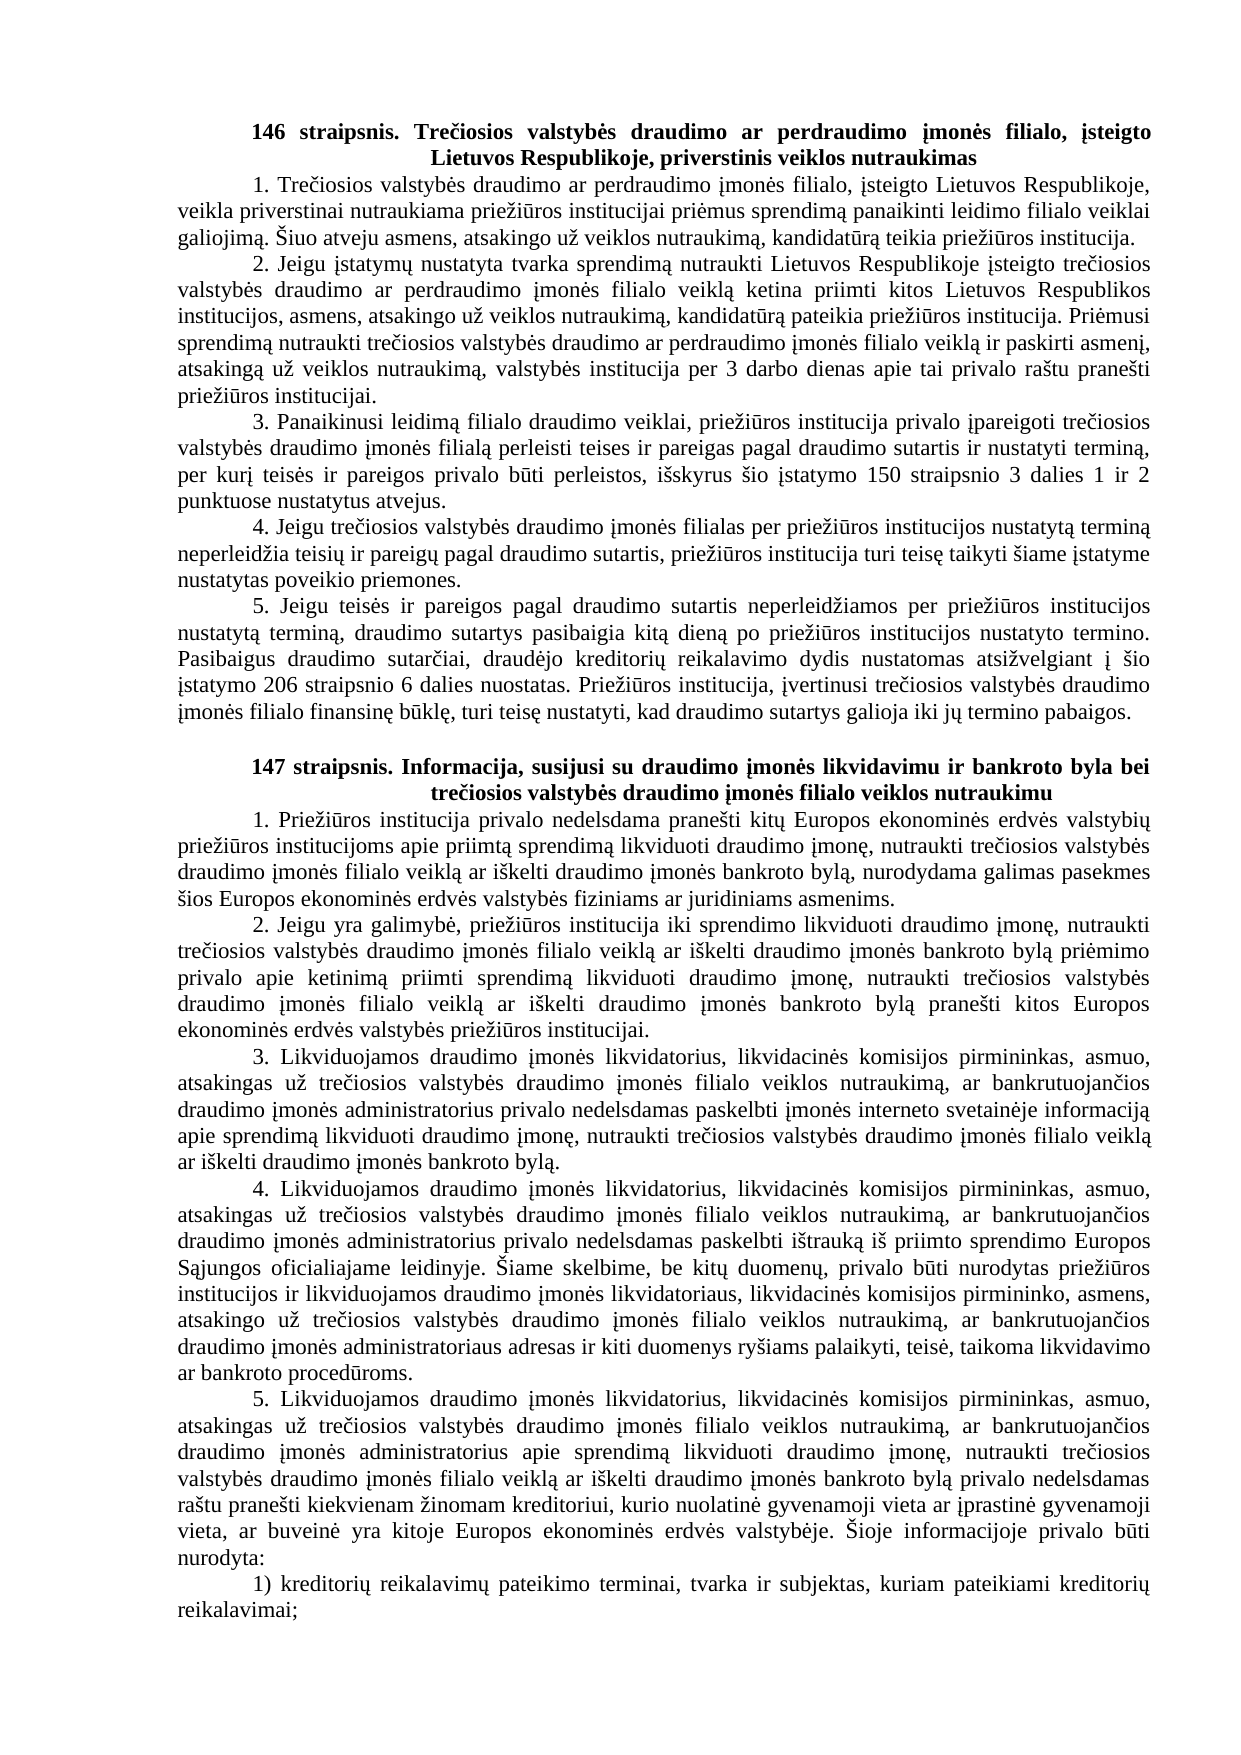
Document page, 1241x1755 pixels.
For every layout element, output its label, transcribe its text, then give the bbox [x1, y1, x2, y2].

text 3. Likviduojamos draudimo įmonės likvidatorius, likvidacinės komisijos pirmininkas, asmuo, atsakingas už trečiosios valstybės draudimo įmonės filialo veiklos nutraukimą, ar bankrutuojančios draudimo įmonės administratorius privalo nedelsdamas paskelbti įmonės interneto svetainėje informaciją apie sprendimą likviduoti draudimo įmonę, nutraukti trečiosios valstybės draudimo įmonės filialo veiklą ar iškelti draudimo įmonės bankroto bylą. [177, 1043, 1152, 1175]
text 3. Panaikinusi leidimą filialo draudimo veiklai, priežiūros institucija privalo įpareigoti trečiosios valstybės draudimo įmonės filialą perleisti teises ir pareigas pagal draudimo sutartis ir nustatyti terminą, per kurį teisės ir pareigos privalo būti perleistos, išskyrus šio įstatymo 150 straipsnio 3 dalies 1 ir 2 punktuose nustatytus atvejus. [177, 408, 1152, 513]
text 2. Jeigu įstatymų nustatyta tvarka sprendimą nutraukti Lietuvos Respublikoje įsteigto trečiosios valstybės draudimo ar perdraudimo įmonės filialo veiklą ketina priimti kitos Lietuvos Respublikos institucijos, asmens, atsakingo už veiklos nutraukimą, kandidatūrą pateikia priežiūros institucija. Priėmusi sprendimą nutraukti trečiosios valstybės draudimo ar perdraudimo įmonės filialo veiklą ir paskirti asmenį, atsakingą už veiklos nutraukimą, valstybės institucija per 3 darbo dienas apie tai privalo raštu pranešti priežiūros institucijai. [177, 250, 1152, 408]
text 2. Jeigu yra galimybė, priežiūros institucija iki sprendimo likviduoti draudimo įmonę, nutraukti trečiosios valstybės draudimo įmonės filialo veiklą ar iškelti draudimo įmonės bankroto bylą priėmimo privalo apie ketinimą priimti sprendimą likviduoti draudimo įmonę, nutraukti trečiosios valstybės draudimo įmonės filialo veiklą ar iškelti draudimo įmonės bankroto bylą pranešti kitos Europos ekonominės erdvės valstybės priežiūros institucijai. [177, 911, 1152, 1043]
text 1) kreditorių reikalavimų pateikimo terminai, tvarka ir subjektas, kuriam pateikiami kreditorių reikalavimai; [177, 1570, 1152, 1623]
text 5. Jeigu teisės ir pareigos pagal draudimo sutartis neperleidžiamos per priežiūros institucijos nustatytą terminą, draudimo sutartys pasibaigia kitą dieną po priežiūros institucijos nustatyto termino. Pasibaigus draudimo sutarčiai, draudėjo kreditorių reikalavimo dydis nustatomas atsižvelgiant į šio įstatymo 206 straipsnio 6 dalies nuostatas. Priežiūros institucija, įvertinusi trečiosios valstybės draudimo įmonės filialo finansinę būklę, turi teisę nustatyti, kad draudimo sutartys galioja iki jų termino pabaigos. [177, 592, 1152, 724]
text 5. Likviduojamos draudimo įmonės likvidatorius, likvidacinės komisijos pirmininkas, asmuo, atsakingas už trečiosios valstybės draudimo įmonės filialo veiklos nutraukimą, ar bankrutuojančios draudimo įmonės administratorius apie sprendimą likviduoti draudimo įmonę, nutraukti trečiosios valstybės draudimo įmonės filialo veiklą ar iškelti draudimo įmonės bankroto bylą privalo nedelsdamas raštu pranešti kiekvienam žinomam kreditoriui, kurio nuolatinė gyvenamoji vieta ar įprastinė gyvenamoji vieta, ar buveinė yra kitoje Europos ekonominės erdvės valstybėje. Šioje informacijoje privalo būti nurodyta: [177, 1386, 1152, 1570]
text 4. Likviduojamos draudimo įmonės likvidatorius, likvidacinės komisijos pirmininkas, asmuo, atsakingas už trečiosios valstybės draudimo įmonės filialo veiklos nutraukimą, ar bankrutuojančios draudimo įmonės administratorius privalo nedelsdamas paskelbti ištrauką iš priimto sprendimo Europos Sąjungos oficialiajame leidinyje. Šiame skelbime, be kitų duomenų, privalo būti nurodytas priežiūros institucijos ir likviduojamos draudimo įmonės likvidatoriaus, likvidacinės komisijos pirmininko, asmens, atsakingo už trečiosios valstybės draudimo įmonės filialo veiklos nutraukimą, ar bankrutuojančios draudimo įmonės administratoriaus adresas ir kiti duomenys ryšiams palaikyti, teisė, taikoma likvidavimo ar bankroto procedūroms. [177, 1175, 1152, 1386]
text 1. Priežiūros institucija privalo nedelsdama pranešti kitų Europos ekonominės erdvės valstybių priežiūros institucijoms apie priimtą sprendimą likviduoti draudimo įmonę, nutraukti trečiosios valstybės draudimo įmonės filialo veiklą ar iškelti draudimo įmonės bankroto bylą, nurodydama galimas pasekmes šios Europos ekonominės erdvės valstybės fiziniams ar juridiniams asmenims. [177, 806, 1152, 911]
text 4. Jeigu trečiosios valstybės draudimo įmonės filialas per priežiūros institucijos nustatytą terminą neperleidžia teisių ir pareigų pagal draudimo sutartis, priežiūros institucija turi teisę taikyti šiame įstatyme nustatytas poveikio priemones. [177, 513, 1152, 592]
text 147 straipsnis. Informacija, susijusi su draudimo įmonės likvidavimu ir bankroto byla bei trečiosios valstybės draudimo įmonės filialo veiklos nutraukimu [251, 753, 1152, 806]
text 1. Trečiosios valstybės draudimo ar perdraudimo įmonės filialo, įsteigto Lietuvos Respublikoje, veikla priverstinai nutraukiama priežiūros institucijai priėmus sprendimą panaikinti leidimo filialo veiklai galiojimą. Šiuo atveju asmens, atsakingo už veiklos nutraukimą, kandidatūrą teikia priežiūros institucija. [177, 171, 1152, 250]
text 146 straipsnis. Trečiosios valstybės draudimo ar perdraudimo įmonės filialo, įsteigto Lietuvos Respublikoje, priverstinis veiklos nutraukimas [251, 118, 1152, 171]
